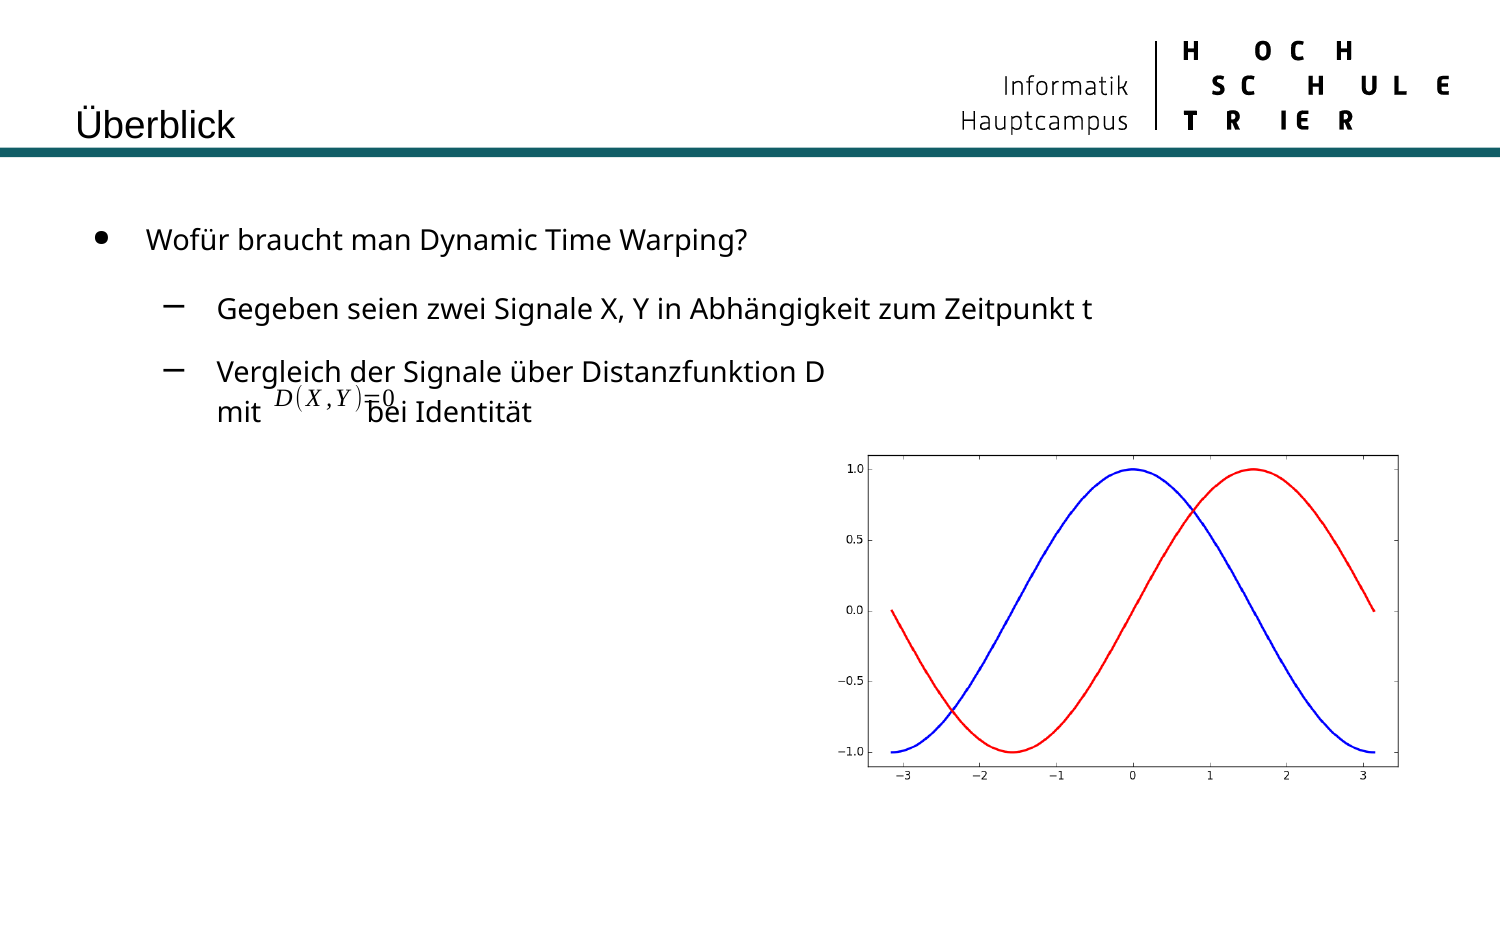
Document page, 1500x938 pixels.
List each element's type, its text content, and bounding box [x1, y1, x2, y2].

list Wofür braucht man Dynamic Time Warping? Gegeben seien zwei Signale X, Y in Abhängigkeit zum Zeitpunkt t Vergleich der Signale über Distanzfunktion D mit bei Identität [75, 219, 1425, 863]
title Überblick [75, 37, 1425, 194]
chart [266, 385, 402, 414]
picture [782, 416, 1466, 805]
